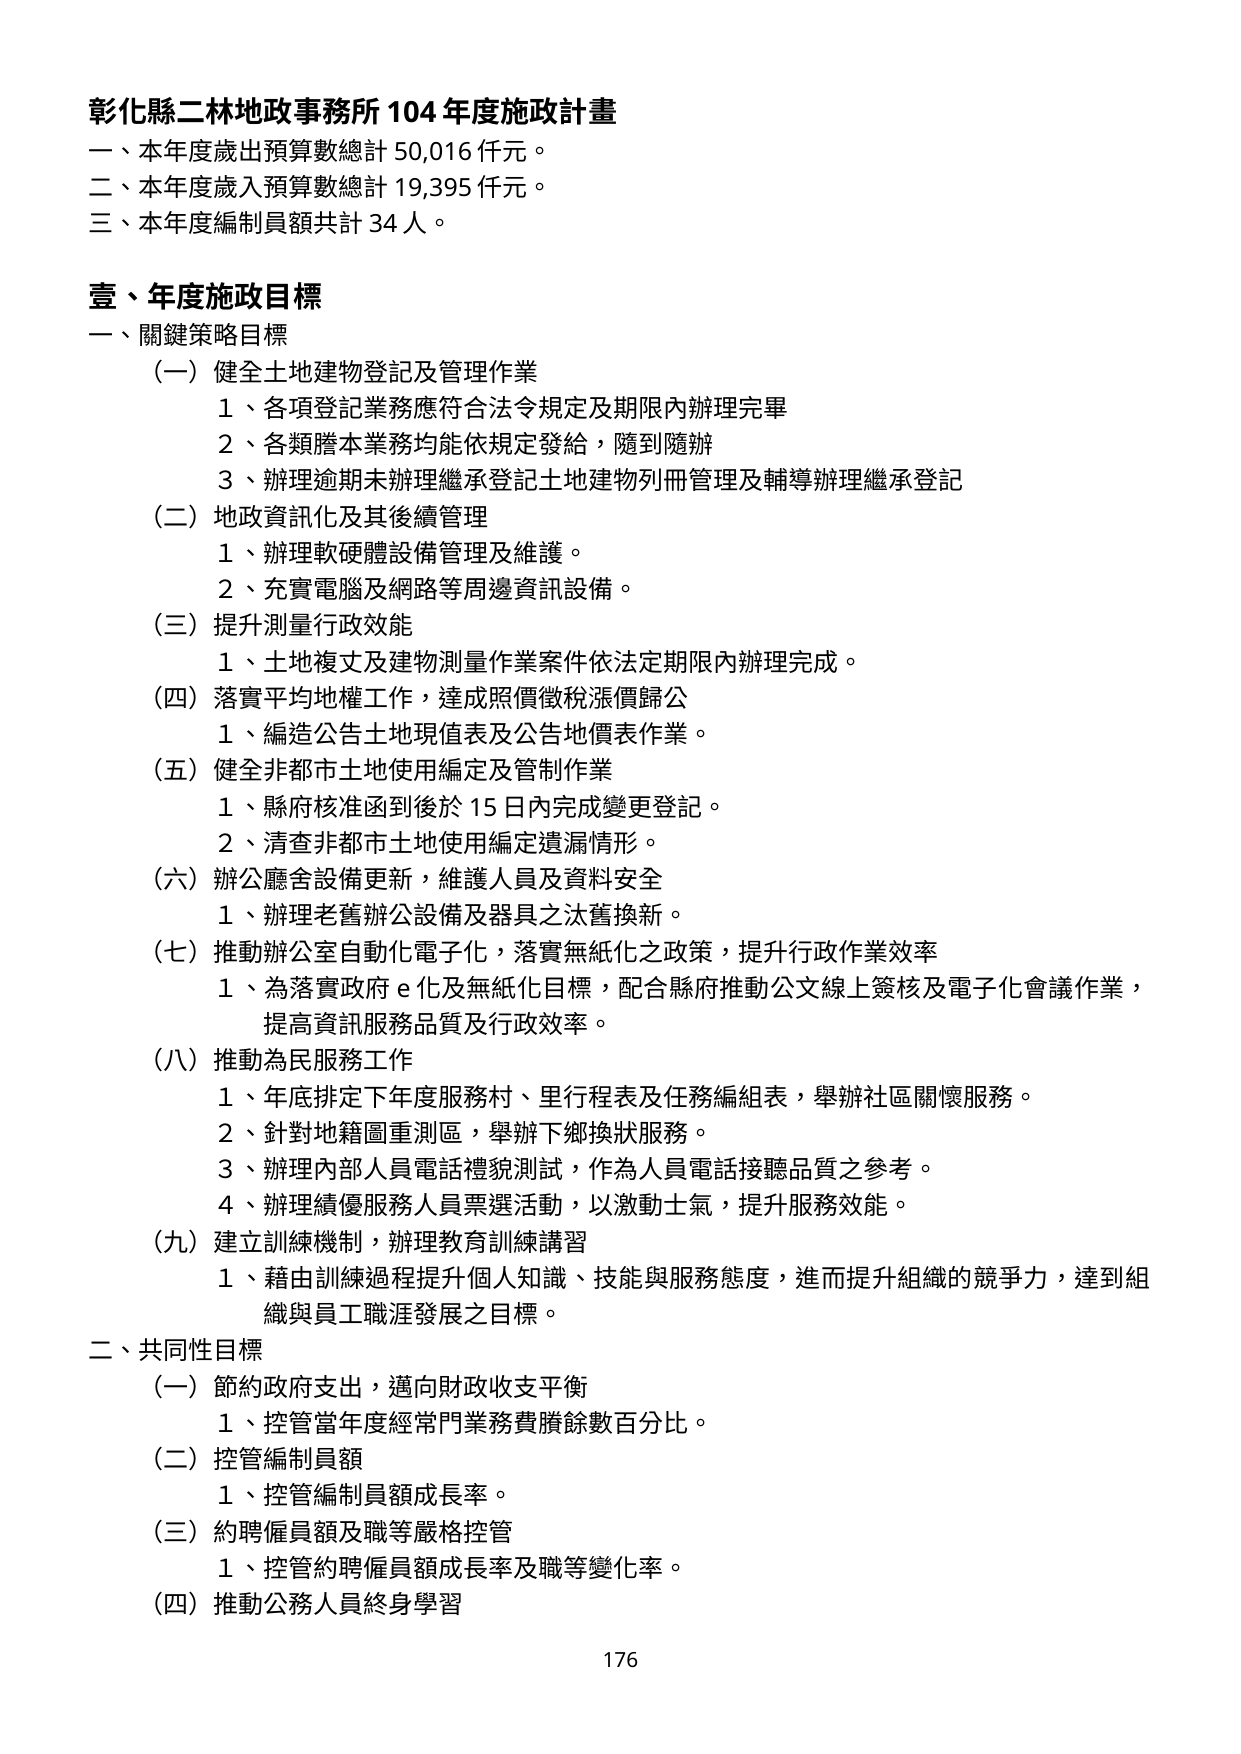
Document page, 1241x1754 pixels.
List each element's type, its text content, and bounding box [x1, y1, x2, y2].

text ２、針對地籍圖重測區，舉辦下鄉換狀服務。 [214, 1113, 1152, 1149]
text １、土地複丈及建物測量作業案件依法定期限內辦理完成。 [214, 642, 1152, 678]
text （三）約聘僱員額及職等嚴格控管 [139, 1512, 1152, 1548]
text １、各項登記業務應符合法令規定及期限內辦理完畢 [214, 388, 1152, 424]
text （二）地政資訊化及其後續管理 [139, 497, 1152, 533]
text １、年底排定下年度服務村、里行程表及任務編組表，舉辦社區關懷服務。 [214, 1077, 1152, 1113]
text １、辦理軟硬體設備管理及維護。 [214, 533, 1152, 569]
text １、控管編制員額成長率。 [214, 1476, 1152, 1512]
text （三）提升測量行政效能 [139, 606, 1152, 642]
text 二、本年度歲入預算數總計19,395仟元。 [89, 167, 1152, 203]
text （四）推動公務人員終身學習 [139, 1584, 1152, 1621]
text １、控管約聘僱員額成長率及職等變化率。 [214, 1548, 1152, 1584]
text １、為落實政府e化及無紙化目標，配合縣府推動公文線上簽核及電子化會議作業，提高資訊服務品質及行政效率。 [214, 968, 1152, 1041]
text （九）建立訓練機制，辦理教育訓練講習 [139, 1222, 1152, 1258]
text １、控管當年度經常門業務費賸餘數百分比。 [214, 1403, 1152, 1439]
text ３、辦理內部人員電話禮貌測試，作為人員電話接聽品質之參考。 [214, 1149, 1152, 1186]
text （五）健全非都市土地使用編定及管制作業 [139, 751, 1152, 787]
text １、縣府核准函到後於15日內完成變更登記。 [214, 787, 1152, 823]
text 彰化縣二林地政事務所104年度施政計畫 [89, 89, 1152, 131]
text １、藉由訓練過程提升個人知識、技能與服務態度，進而提升組織的競爭力，達到組織與員工職涯發展之目標。 [214, 1258, 1152, 1331]
text ３、辦理逾期未辦理繼承登記土地建物列冊管理及輔導辦理繼承登記 [214, 461, 1152, 497]
text １、編造公告土地現值表及公告地價表作業。 [214, 714, 1152, 751]
text ２、清查非都市土地使用編定遺漏情形。 [214, 823, 1152, 859]
text 一、本年度歲出預算數總計50,016仟元。 [89, 131, 1152, 167]
text （二）控管編制員額 [139, 1439, 1152, 1476]
text ２、各類謄本業務均能依規定發給，隨到隨辦 [214, 424, 1152, 461]
text （一）節約政府支出，邁向財政收支平衡 [139, 1367, 1152, 1403]
text 壹、年度施政目標 [89, 274, 1152, 316]
text ２、充實電腦及網路等周邊資訊設備。 [214, 569, 1152, 606]
text （八）推動為民服務工作 [139, 1041, 1152, 1077]
text （四）落實平均地權工作，達成照價徵稅漲價歸公 [139, 678, 1152, 714]
text （六）辦公廳舍設備更新，維護人員及資料安全 [139, 859, 1152, 896]
text （一）健全土地建物登記及管理作業 [139, 352, 1152, 388]
text 二、共同性目標 [89, 1331, 1152, 1367]
text １、辦理老舊辦公設備及器具之汰舊換新。 [214, 896, 1152, 932]
text 三、本年度編制員額共計34人。 [89, 203, 1152, 240]
text 一、關鍵策略目標 [89, 316, 1152, 352]
text （七）推動辦公室自動化電子化，落實無紙化之政策，提升行政作業效率 [139, 932, 1152, 968]
text ４、辦理績優服務人員票選活動，以激動士氣，提升服務效能。 [214, 1186, 1152, 1222]
